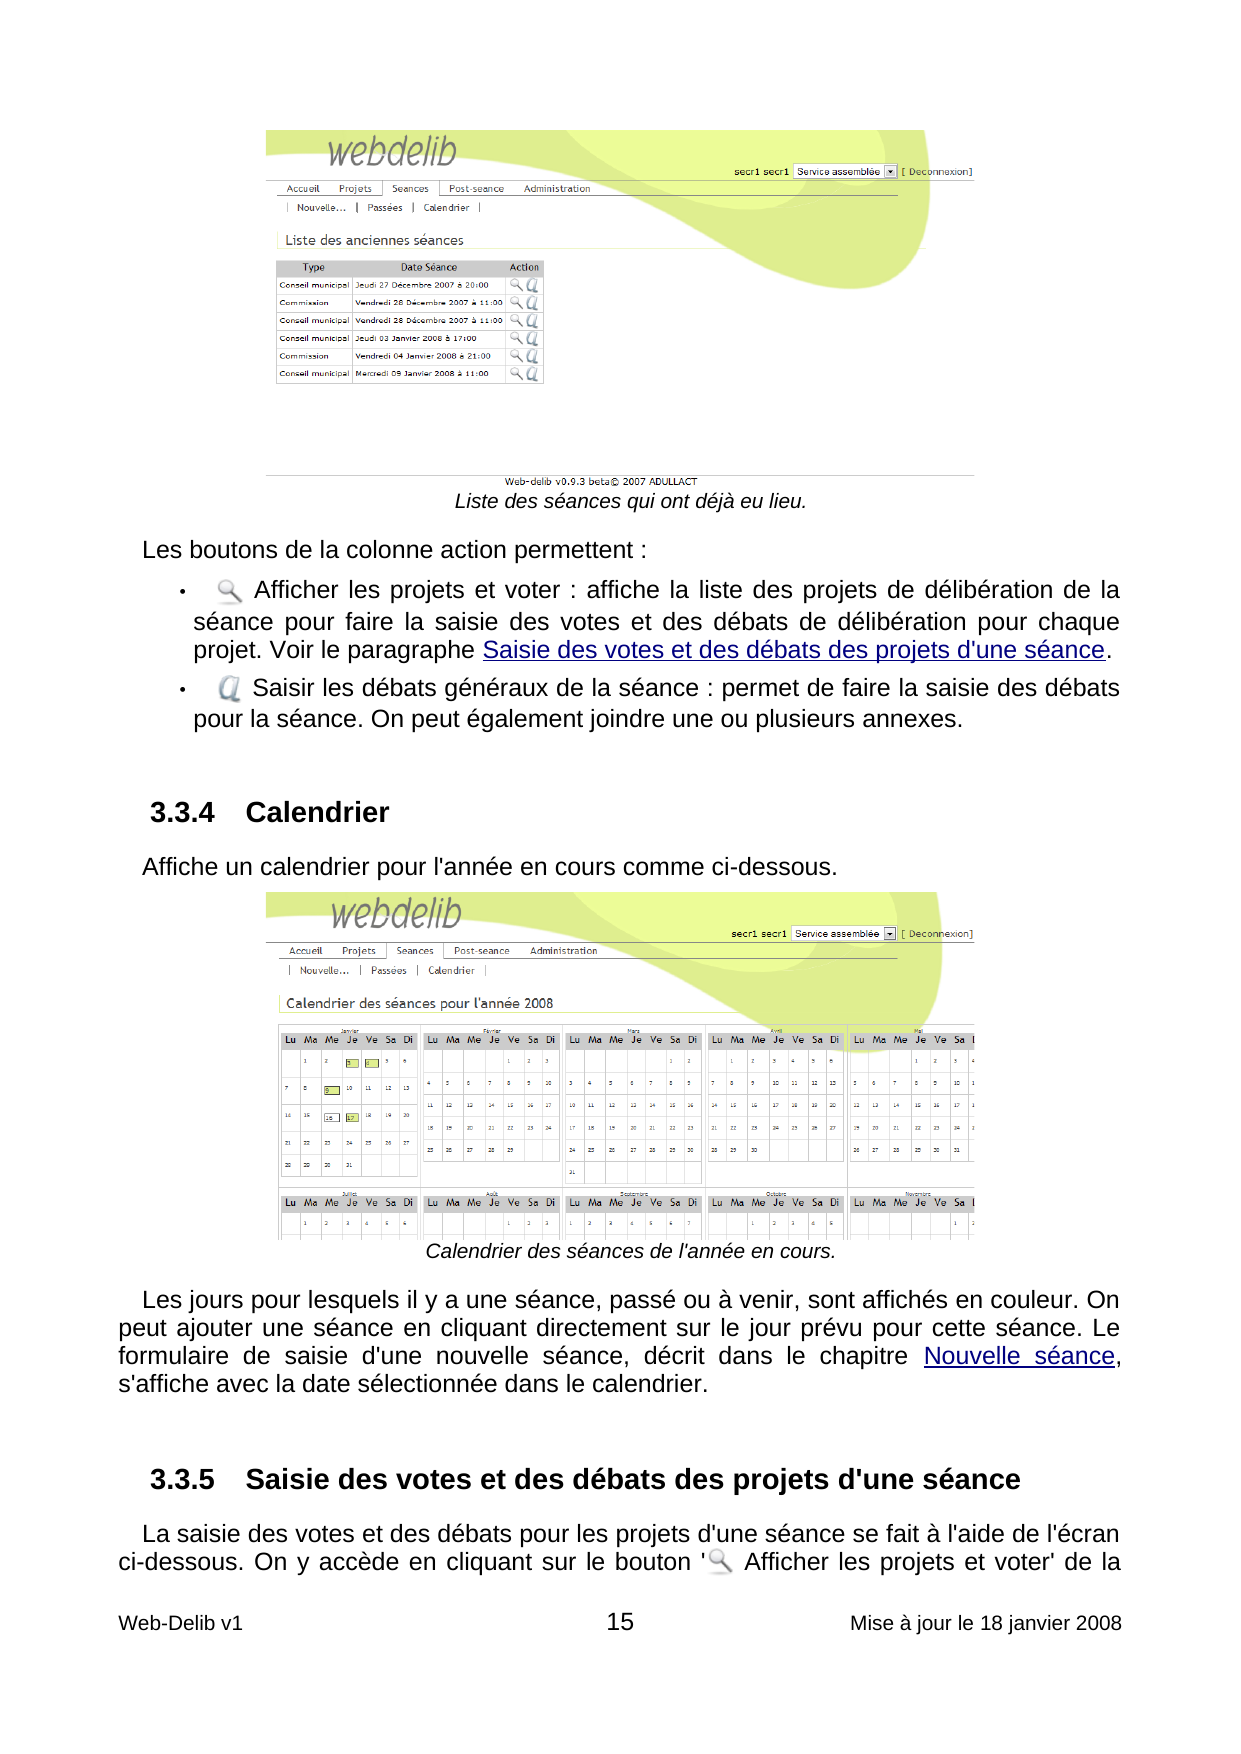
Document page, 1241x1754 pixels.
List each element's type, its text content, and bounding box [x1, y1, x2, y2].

list Saisir les débats généraux de la séance : permet de faire la saisie des débats pour la séance. On peut également joindre une ou plusieurs annexes. [156, 673, 1122, 731]
text Affiche un calendrier pour l'année en cours comme ci-dessous. [118, 852, 1122, 880]
picture [216, 675, 245, 703]
text Calendrier des séances de l'année en cours. [118, 1240, 1122, 1263]
list Afficher les projets et voter : affiche la liste des projets de délibération de la séance pour faire la saisie des votes et des débats de délibération pour chaque projet. Voir le paragraphe Saisie des votes et des débats des projets d'une séance. [156, 576, 1122, 662]
subtitle Calendrier [118, 796, 1122, 828]
text Liste des séances qui ont déjà eu lieu. [118, 118, 1122, 513]
text Les boutons de la colonne action permettent : [118, 536, 1122, 564]
picture [265, 130, 975, 490]
picture [707, 1547, 735, 1576]
subtitle Saisie des votes et des débats des projets d'une séance [118, 1463, 1122, 1495]
text La saisie des votes et des débats pour les projets d'une séance se fait à l'aide de l'écran ci-dessous. On y accède en cliquant sur le bouton ' Afficher les projets et voter' de la [118, 1519, 1122, 1575]
text Les jours pour lesquels il y a une séance, passé ou à venir, sont affichés en couleur. On peut ajouter une séance en cliquant directement sur le jour prévu pour cette séance. Le formulaire de saisie d'une nouvelle séance, décrit dans le chapitre Nouvelle séance, s'affiche avec la date sélectionnée dans le calendrier. [118, 1286, 1122, 1398]
picture [216, 578, 245, 606]
picture [265, 892, 975, 1240]
